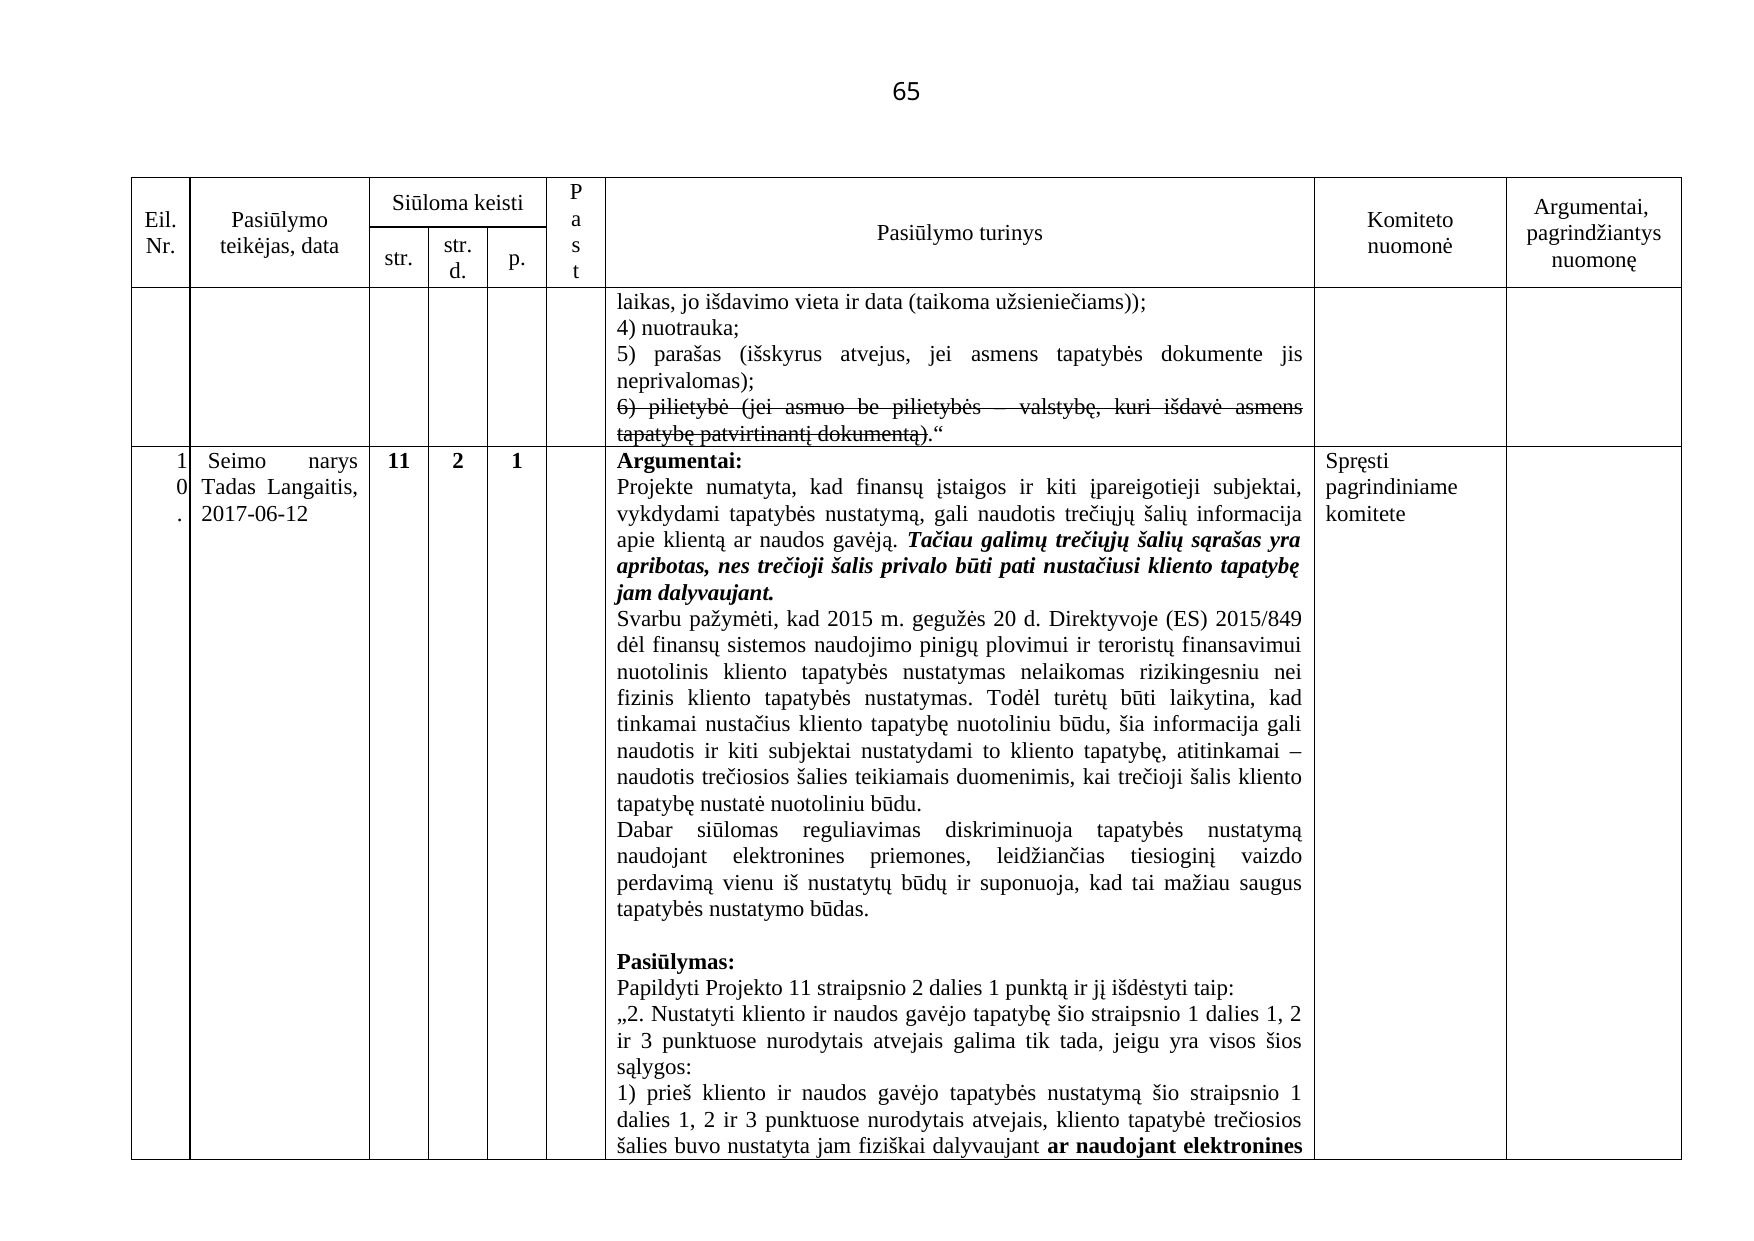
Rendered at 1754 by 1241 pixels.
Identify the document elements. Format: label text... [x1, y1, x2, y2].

table_cell Argumentai: Projekte numatyta, kad finansų įstaigos ir kiti įpareigotieji subjektai, vykdydami tapatybės nustatymą, gali naudotis trečiųjų šalių informacija apie klientą ar naudos gavėją. Tačiau galimų trečiųjų šalių sąrašas yra apribotas, nes trečioji šalis privalo būti pati nustačiusi kliento tapatybę jam dalyvaujant. Svarbu pažymėti, kad 2015 m. gegužės 20 d. Direktyvoje (ES) 2015/849 dėl finansų sistemos naudojimo pinigų plovimui ir teroristų finansavimui nuotolinis kliento tapatybės nustatymas nelaikomas rizikingesniu nei fizinis kliento tapatybės nustatymas. Todėl turėtų būti laikytina, kad tinkamai nustačius kliento tapatybę nuotoliniu būdu, šia informacija gali naudotis ir kiti subjektai nustatydami to kliento tapatybę, atitinkamai – naudotis trečiosios šalies teikiamais duomenimis, kai trečioji šalis kliento tapatybę nustatė nuotoliniu būdu. Dabar siūlomas reguliavimas diskriminuoja tapatybės nustatymą naudojant elektronines priemones, leidžiančias tiesioginį vaizdo perdavimą vienu iš nustatytų būdų ir suponuoja, kad tai mažiau saugus tapatybės nustatymo būdas. Pasiūlymas: Papildyti Projekto 11 straipsnio 2 dalies 1 punktą ir jį išdėstyti taip: „2. Nustatyti kliento ir naudos gavėjo tapatybę šio straipsnio 1 dalies 1, 2 ir 3 punktuose nurodytais atvejais galima tik tada, jeigu yra visos šios sąlygos: 1) prieš kliento ir naudos gavėjo tapatybės nustatymą šio straipsnio 1 dalies 1, 2 ir 3 punktuose nurodytais atvejais, kliento tapatybė trečiosios šalies buvo nustatyta jam fiziškai dalyvaujant ar naudojant elektronines [606, 447, 1314, 1158]
table_cell [1315, 288, 1506, 446]
table_header Pastabos [547, 178, 605, 287]
table_cell [547, 288, 605, 446]
table_cell [488, 288, 546, 446]
table_cell laikas, jo išdavimo vieta ir data (taikoma užsieniečiams)); 4) nuotrauka; 5) parašas (išskyrus atvejus, jei asmens tapatybės dokumente jis neprivalomas); 6) pilietybė (jei asmuo be pilietybės – valstybę, kuri išdavė asmens tapatybę patvirtinantį dokumentą).“ [606, 288, 1314, 446]
table_cell [1507, 447, 1681, 1158]
table_cell [132, 288, 189, 446]
table_cell [547, 447, 605, 1158]
table_header Pasiūlymo teikėjas, data [191, 178, 369, 287]
table_cell Seimo narys Tadas Langaitis, 2017-06-12 [191, 447, 369, 1158]
table_header Argumentai, pagrindžiantys nuomonę [1507, 178, 1681, 287]
table_cell str. d. [429, 228, 487, 287]
table_cell 2 [429, 447, 487, 1158]
table_cell [1507, 288, 1681, 446]
table_cell Spręsti pagrindiniame komitete [1315, 447, 1506, 1158]
table_cell [191, 288, 369, 446]
table_header Eil. Nr. [132, 178, 189, 287]
table_header Komiteto nuomonė [1315, 178, 1506, 287]
table_cell str. [370, 228, 428, 287]
table_cell [132, 447, 189, 1158]
table_cell p. [488, 228, 546, 287]
table_cell [370, 288, 428, 446]
table_header Siūloma keisti [370, 178, 546, 226]
table_cell 11 [370, 447, 428, 1158]
table_header Pasiūlymo turinys [606, 178, 1314, 287]
table_cell 1 [488, 447, 546, 1158]
table_cell [429, 288, 487, 446]
